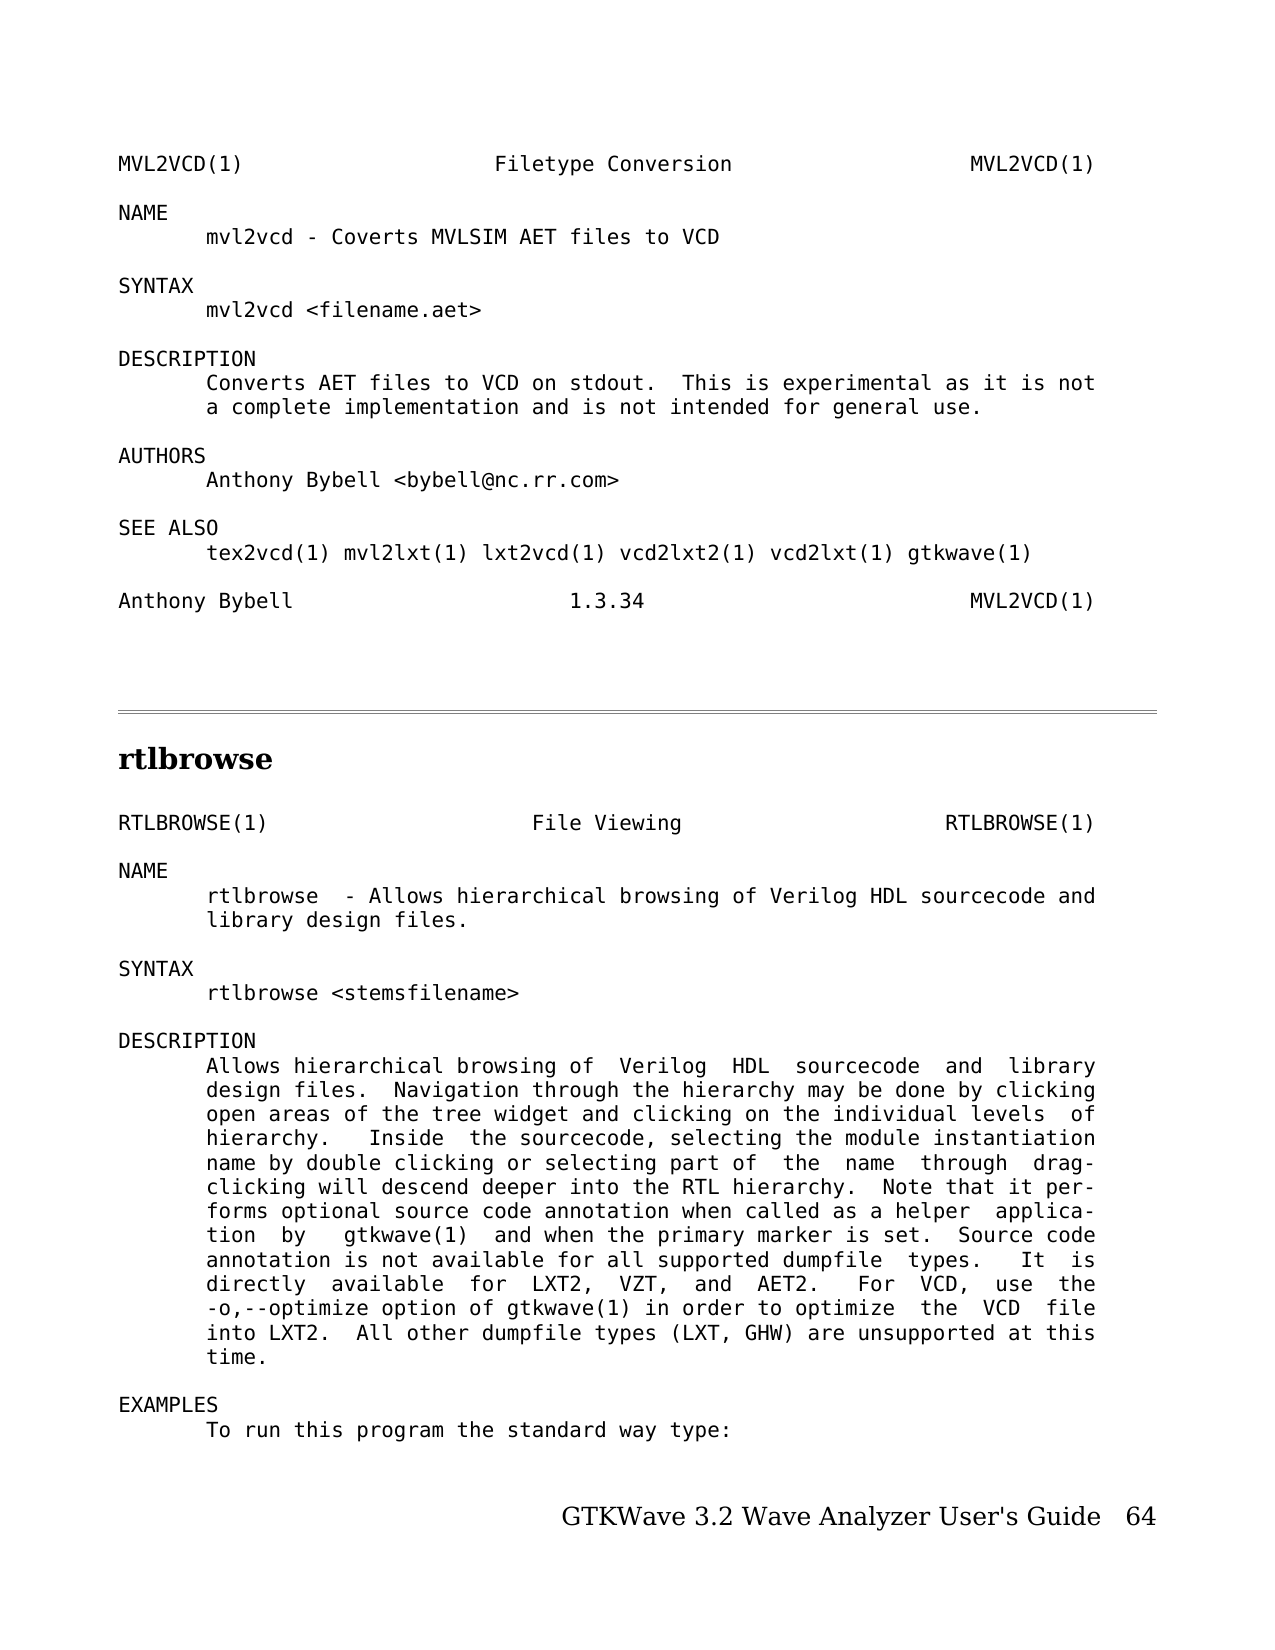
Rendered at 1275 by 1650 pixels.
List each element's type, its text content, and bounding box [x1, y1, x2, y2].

text SYNTAX [118, 957, 1157, 981]
text clicking will descend deeper into the RTL hierarchy. Note that it per- [118, 1175, 1157, 1199]
text To run this program the standard way type: [118, 1418, 1157, 1442]
text SYNTAX [118, 274, 1157, 298]
text library design files. [118, 908, 1157, 932]
text Allows hierarchical browsing of Verilog HDL sourcecode and library [118, 1054, 1157, 1078]
text time. [118, 1345, 1157, 1369]
text hierarchy. Inside the sourcecode, selecting the module instantiation [118, 1126, 1157, 1151]
text DESCRIPTION [118, 1029, 1157, 1054]
text Converts AET files to VCD on stdout. This is experimental as it is not [118, 371, 1157, 395]
text name by double clicking or selecting part of the name through drag- [118, 1151, 1157, 1175]
text rtlbrowse - Allows hierarchical browsing of Verilog HDL sourcecode and [118, 884, 1157, 908]
text Anthony Bybell <bybell@nc.rr.com> [118, 468, 1157, 492]
text rtlbrowse [118, 742, 1157, 777]
text EXAMPLES [118, 1393, 1157, 1418]
text DESCRIPTION [118, 347, 1157, 371]
text forms optional source code annotation when called as a helper applica- [118, 1199, 1157, 1223]
text tion by gtkwave(1) and when the primary marker is set. Source code [118, 1223, 1157, 1248]
text into LXT2. All other dumpfile types (LXT, GHW) are unsupported at this [118, 1321, 1157, 1345]
text rtlbrowse <stemsfilename> [118, 981, 1157, 1005]
text NAME [118, 201, 1157, 225]
text annotation is not available for all supported dumpfile types. It is [118, 1248, 1157, 1272]
text RTLBROWSE(1) File Viewing RTLBROWSE(1) [118, 811, 1157, 835]
text a complete implementation and is not intended for general use. [118, 395, 1157, 419]
text tex2vcd(1) mvl2lxt(1) lxt2vcd(1) vcd2lxt2(1) vcd2lxt(1) gtkwave(1) [118, 541, 1157, 565]
text design files. Navigation through the hierarchy may be done by clicking [118, 1078, 1157, 1102]
text -o,--optimize option of gtkwave(1) in order to optimize the VCD file [118, 1296, 1157, 1321]
text mvl2vcd - Coverts MVLSIM AET files to VCD [118, 225, 1157, 249]
text directly available for LXT2, VZT, and AET2. For VCD, use the [118, 1272, 1157, 1296]
text mvl2vcd <filename.aet> [118, 298, 1157, 322]
text Anthony Bybell 1.3.34 MVL2VCD(1) [118, 589, 1157, 613]
text open areas of the tree widget and clicking on the individual levels of [118, 1102, 1157, 1126]
text MVL2VCD(1) Filetype Conversion MVL2VCD(1) [118, 152, 1157, 177]
text AUTHORS [118, 444, 1157, 468]
text NAME [118, 859, 1157, 884]
text SEE ALSO [118, 516, 1157, 541]
